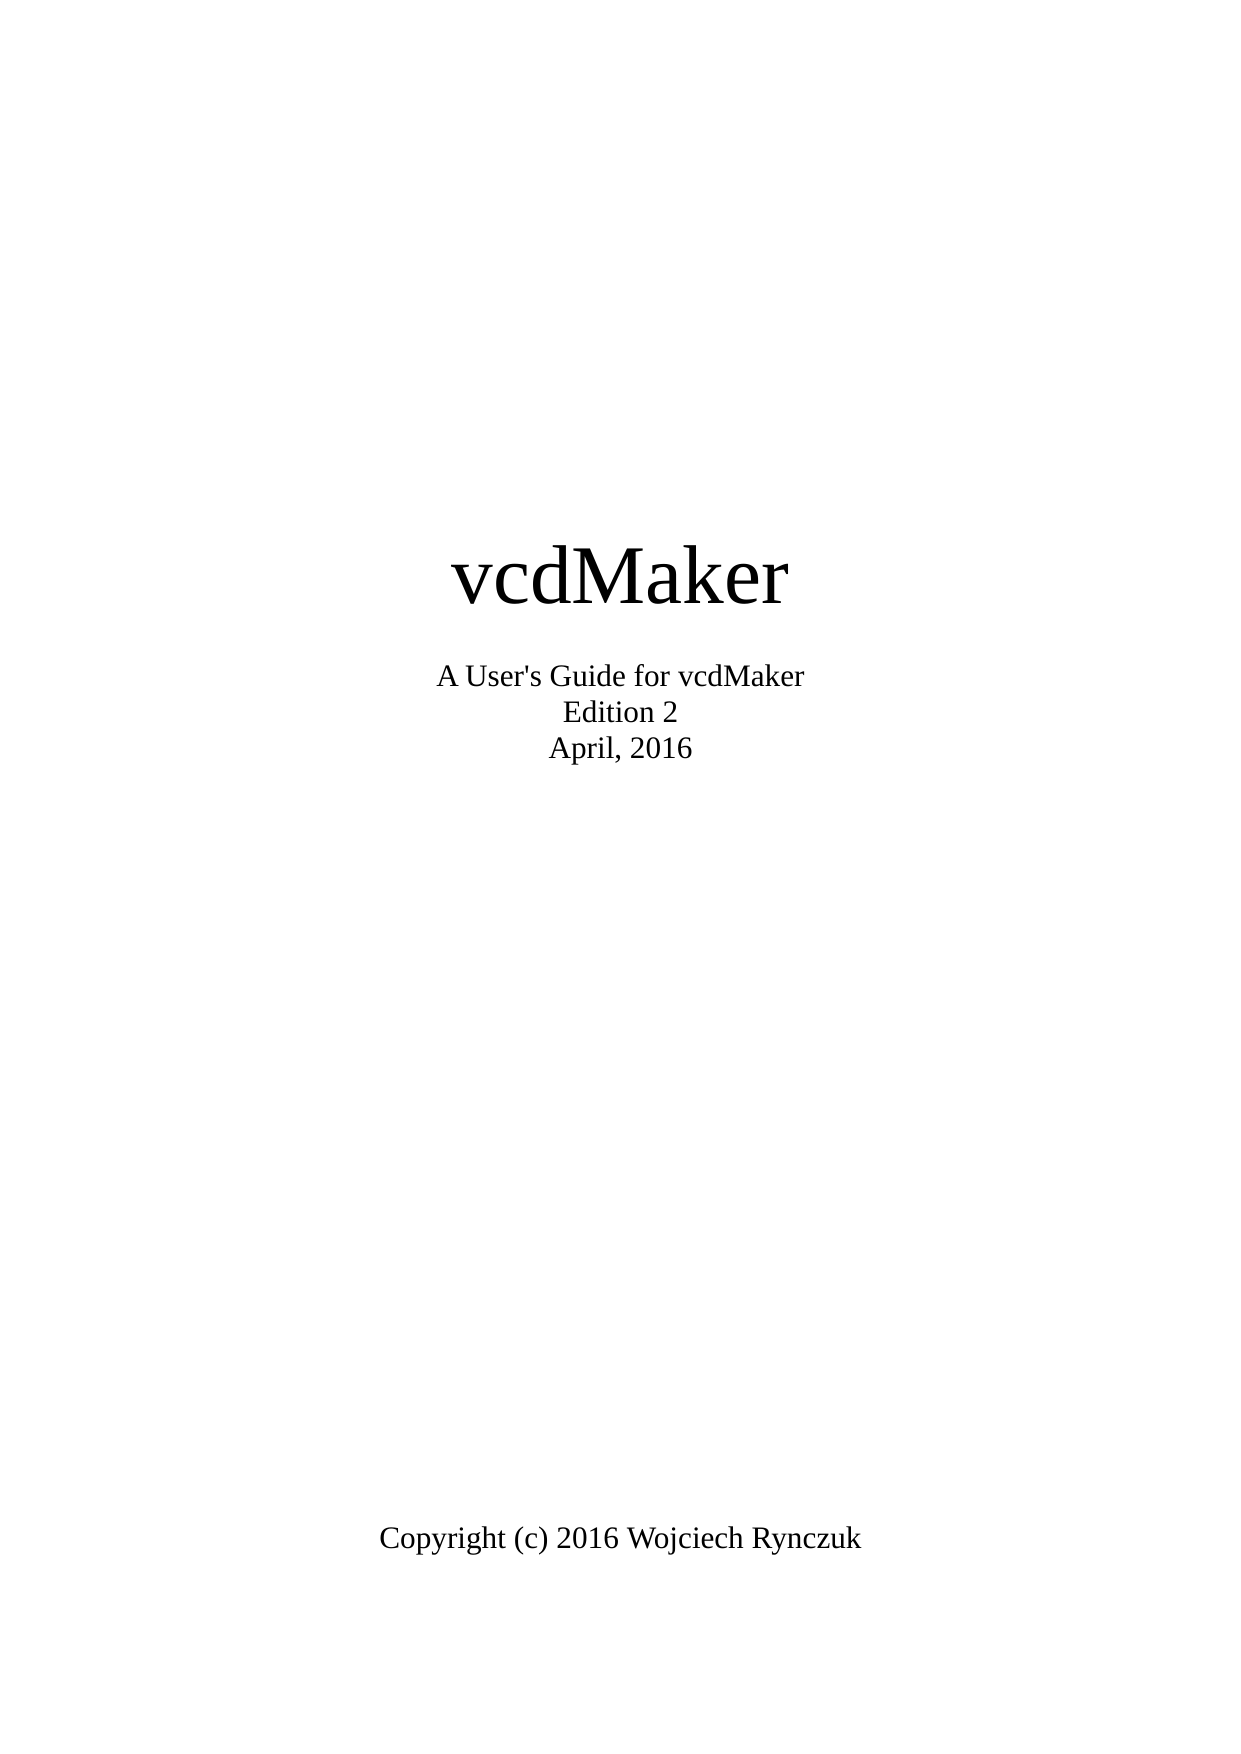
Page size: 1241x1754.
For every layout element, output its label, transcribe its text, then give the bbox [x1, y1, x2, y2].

text Edition 2 [118, 693, 1122, 729]
text April, 2016 [118, 729, 1122, 765]
text vcdMaker [118, 525, 1122, 621]
text A User's Guide for vcdMaker [118, 657, 1122, 693]
text Copyright (c) 2016 Wojciech Rynczuk [118, 1520, 1122, 1556]
